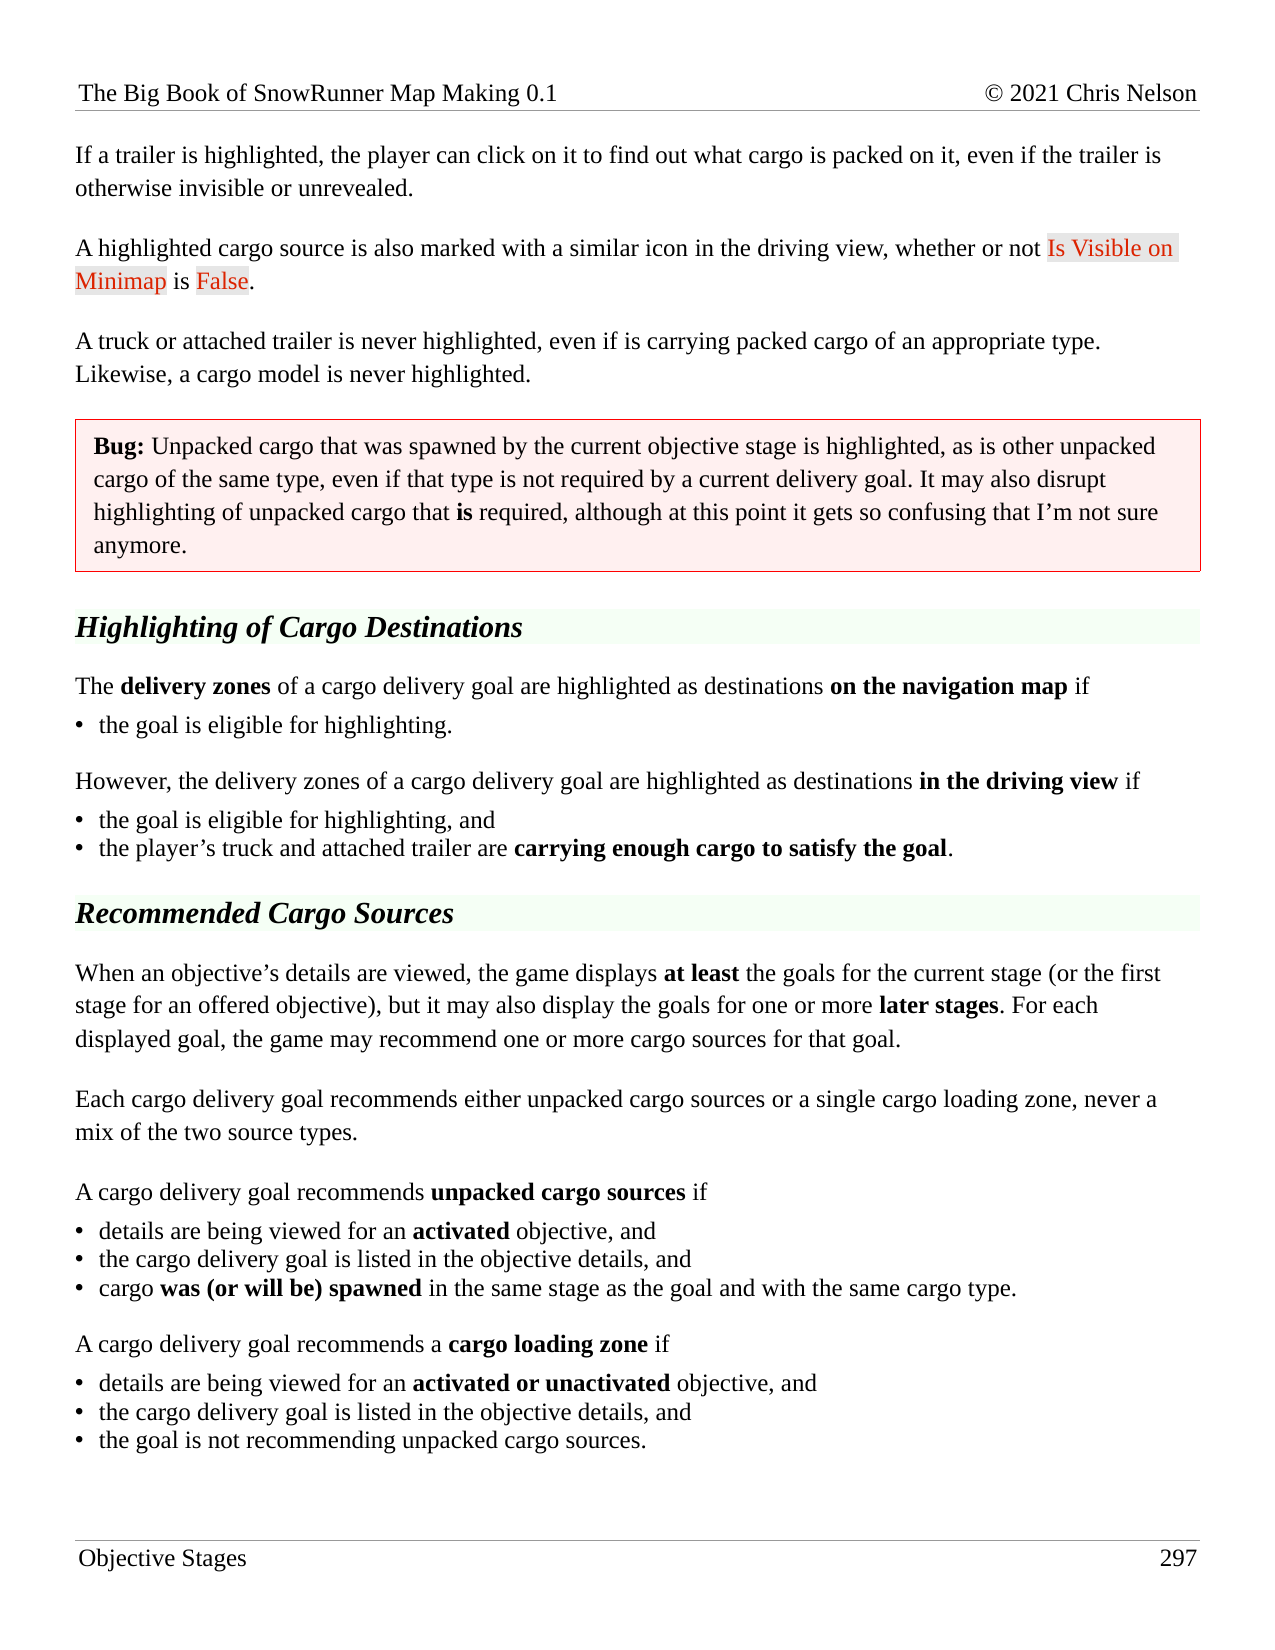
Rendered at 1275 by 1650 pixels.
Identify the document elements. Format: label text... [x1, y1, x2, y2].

subtitle A cargo delivery goal recommends a cargo loading zone if [75, 1329, 1200, 1358]
text A truck or attached trailer is never highlighted, even if is carrying packed cargo of an appropriate type. Likewise, a cargo model is never highlighted. [75, 326, 1200, 388]
list the goal is eligible for highlighting, and [75, 805, 1200, 833]
list details are being viewed for an activated or unactivated objective, and [75, 1368, 1200, 1397]
text If a trailer is highlighted, the player can click on it to find out what cargo is packed on it, even if the trailer is otherwise invisible or unrevealed. [75, 140, 1200, 202]
subtitle Recommended Cargo Sources [75, 895, 1200, 931]
subtitle However, the delivery zones of a cargo delivery goal are highlighted as destinations in the driving view if [75, 766, 1200, 794]
list the cargo delivery goal is listed in the objective details, and [75, 1244, 1200, 1273]
list details are being viewed for an activated objective, and [75, 1216, 1200, 1244]
subtitle The delivery zones of a cargo delivery goal are highlighted as destinations on the navigation map if [75, 671, 1200, 700]
text Each cargo delivery goal recommends either unpacked cargo sources or a single cargo loading zone, never a mix of the two source types. [75, 1084, 1200, 1145]
subtitle Highlighting of Cargo Destinations [75, 609, 1200, 644]
subtitle A cargo delivery goal recommends unpacked cargo sources if [75, 1177, 1200, 1205]
list Unpacked cargo that was spawned by the current objective stage is highlighted, as is other unpacked cargo of the same type, even if that type is not required by a current delivery goal. It may also disrupt highlighting of unpacked cargo that is required, although at this point it gets so confusing that I’m not sure anymore. [76, 420, 1200, 571]
list the goal is not recommending unpacked cargo sources. [75, 1426, 1200, 1454]
text When an objective’s details are viewed, the game displays at least the goals for the current stage (or the first stage for an offered objective), but it may also display the goals for one or more later stages. For each displayed goal, the game may recommend one or more cargo sources for that goal. [75, 958, 1200, 1052]
list cargo was (or will be) spawned in the same stage as the goal and with the same cargo type. [75, 1273, 1200, 1302]
list the goal is eligible for highlighting. [75, 710, 1200, 739]
text A highlighted cargo source is also marked with a similar icon in the driving view, whether or not Is Visible on Minimap is False. [75, 233, 1200, 295]
list the cargo delivery goal is listed in the objective details, and [75, 1397, 1200, 1426]
list the player’s truck and attached trailer are carrying enough cargo to satisfy the goal. [75, 833, 1200, 862]
